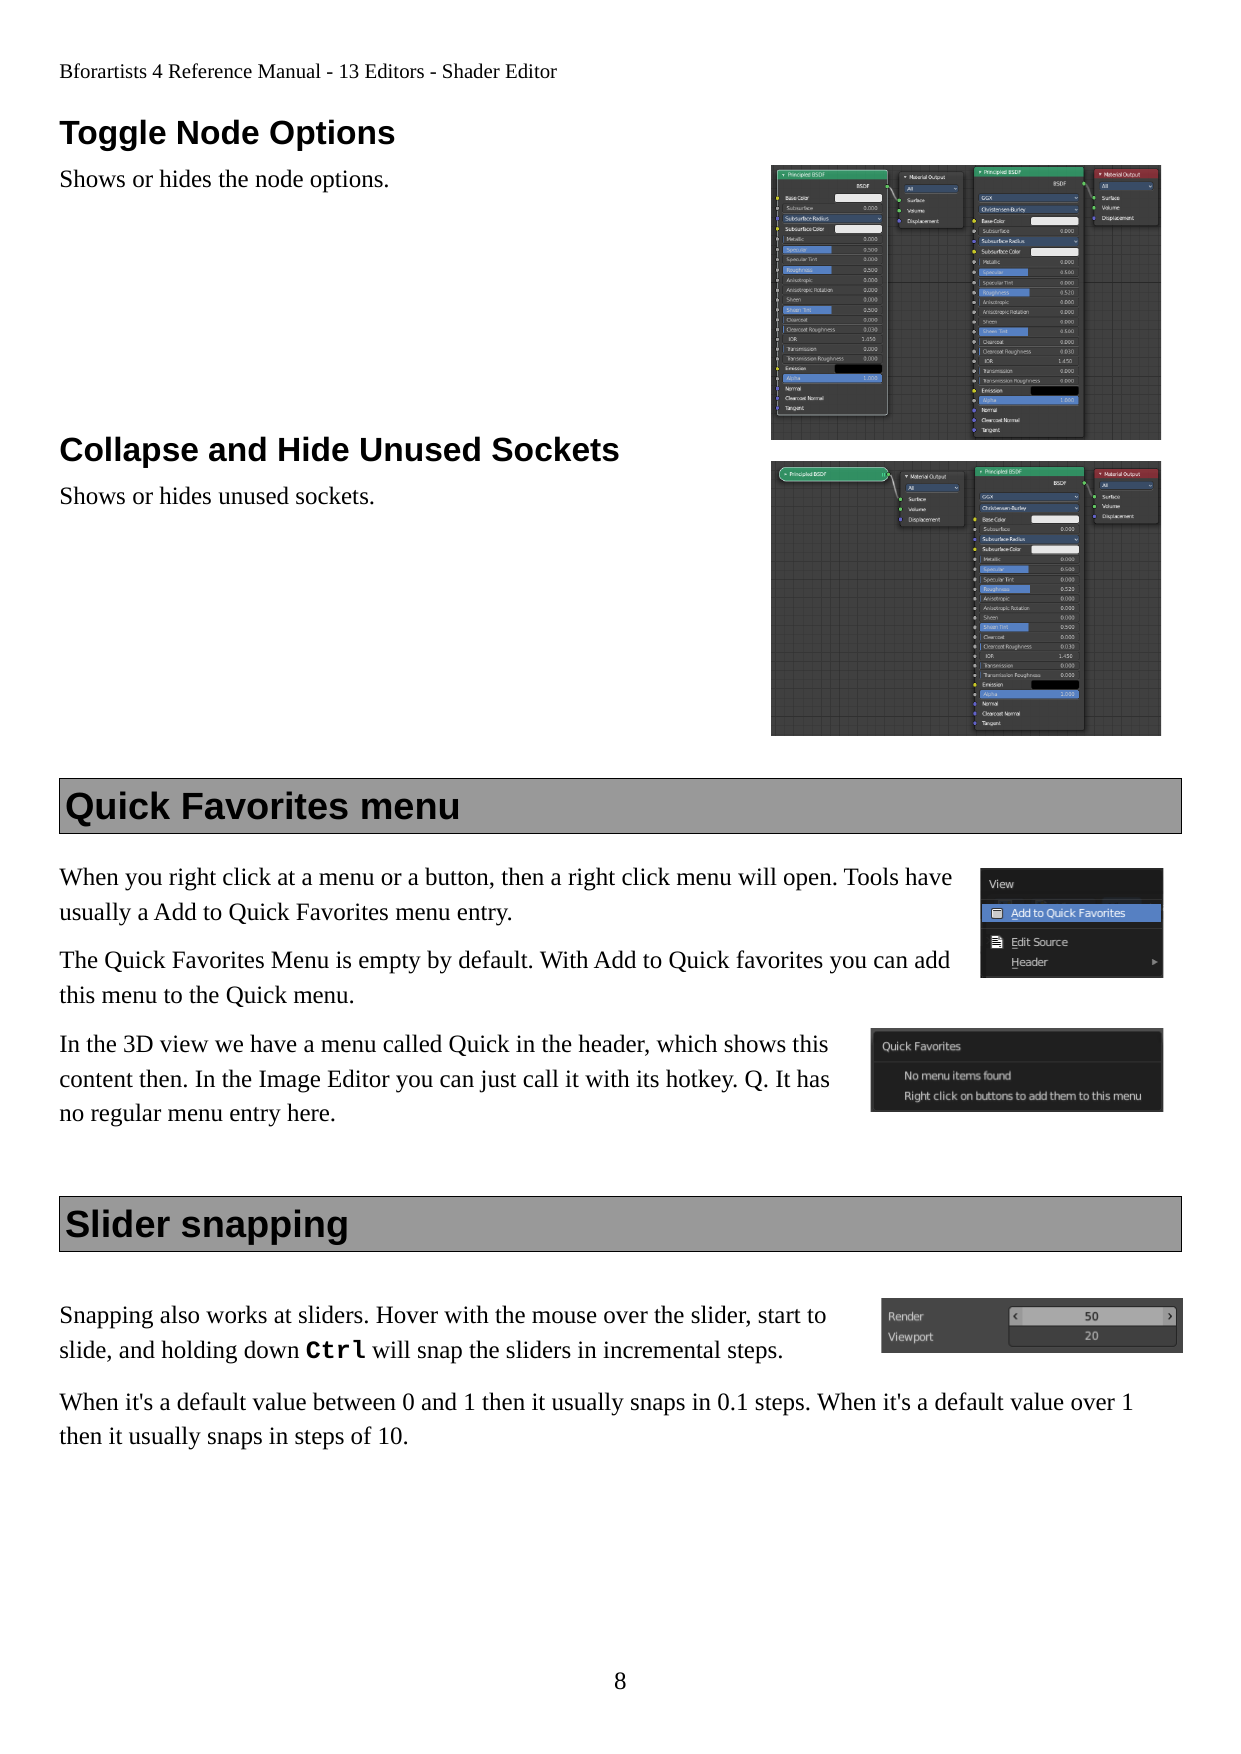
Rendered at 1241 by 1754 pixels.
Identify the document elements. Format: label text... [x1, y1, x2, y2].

text Shows or hides unused sockets. [59, 481, 771, 510]
picture [881, 1298, 1183, 1353]
picture [771, 461, 1162, 736]
subtitle Toggle Node Options [59, 113, 1181, 151]
text In the 3D view we have a menu called Quick in the header, which shows this content then. In the Image Editor you can just call it with its hotkey. Q. It has no regular menu entry here. [59, 1029, 1181, 1127]
picture [980, 868, 1164, 978]
text When it's a default value between 0 and 1 then it usually snaps in 0.1 steps. When it's a default value over 1 then it usually snaps in steps of 10. [59, 1387, 1181, 1450]
subtitle Collapse and Hide Unused Sockets [59, 430, 1181, 468]
text Snapping also works at sliders. Hover with the mouse over the slider, start to slide, and holding down Ctrl will snap the sliders in incremental steps. [59, 1301, 1181, 1366]
text When you right click at a menu or a button, then a right click menu will open. Tools have usually a Add to Quick Favorites menu entry. [59, 862, 1181, 925]
text Shows or hides the node options. [59, 164, 1181, 192]
table_header Slider snapping [60, 1197, 1181, 1251]
picture [870, 1028, 1164, 1112]
table_header Quick Favorites menu [60, 779, 1181, 833]
picture [771, 165, 1162, 440]
text The Quick Favorites Menu is empty by default. With Add to Quick favorites you can add this menu to the Quick menu. [59, 946, 1181, 1009]
